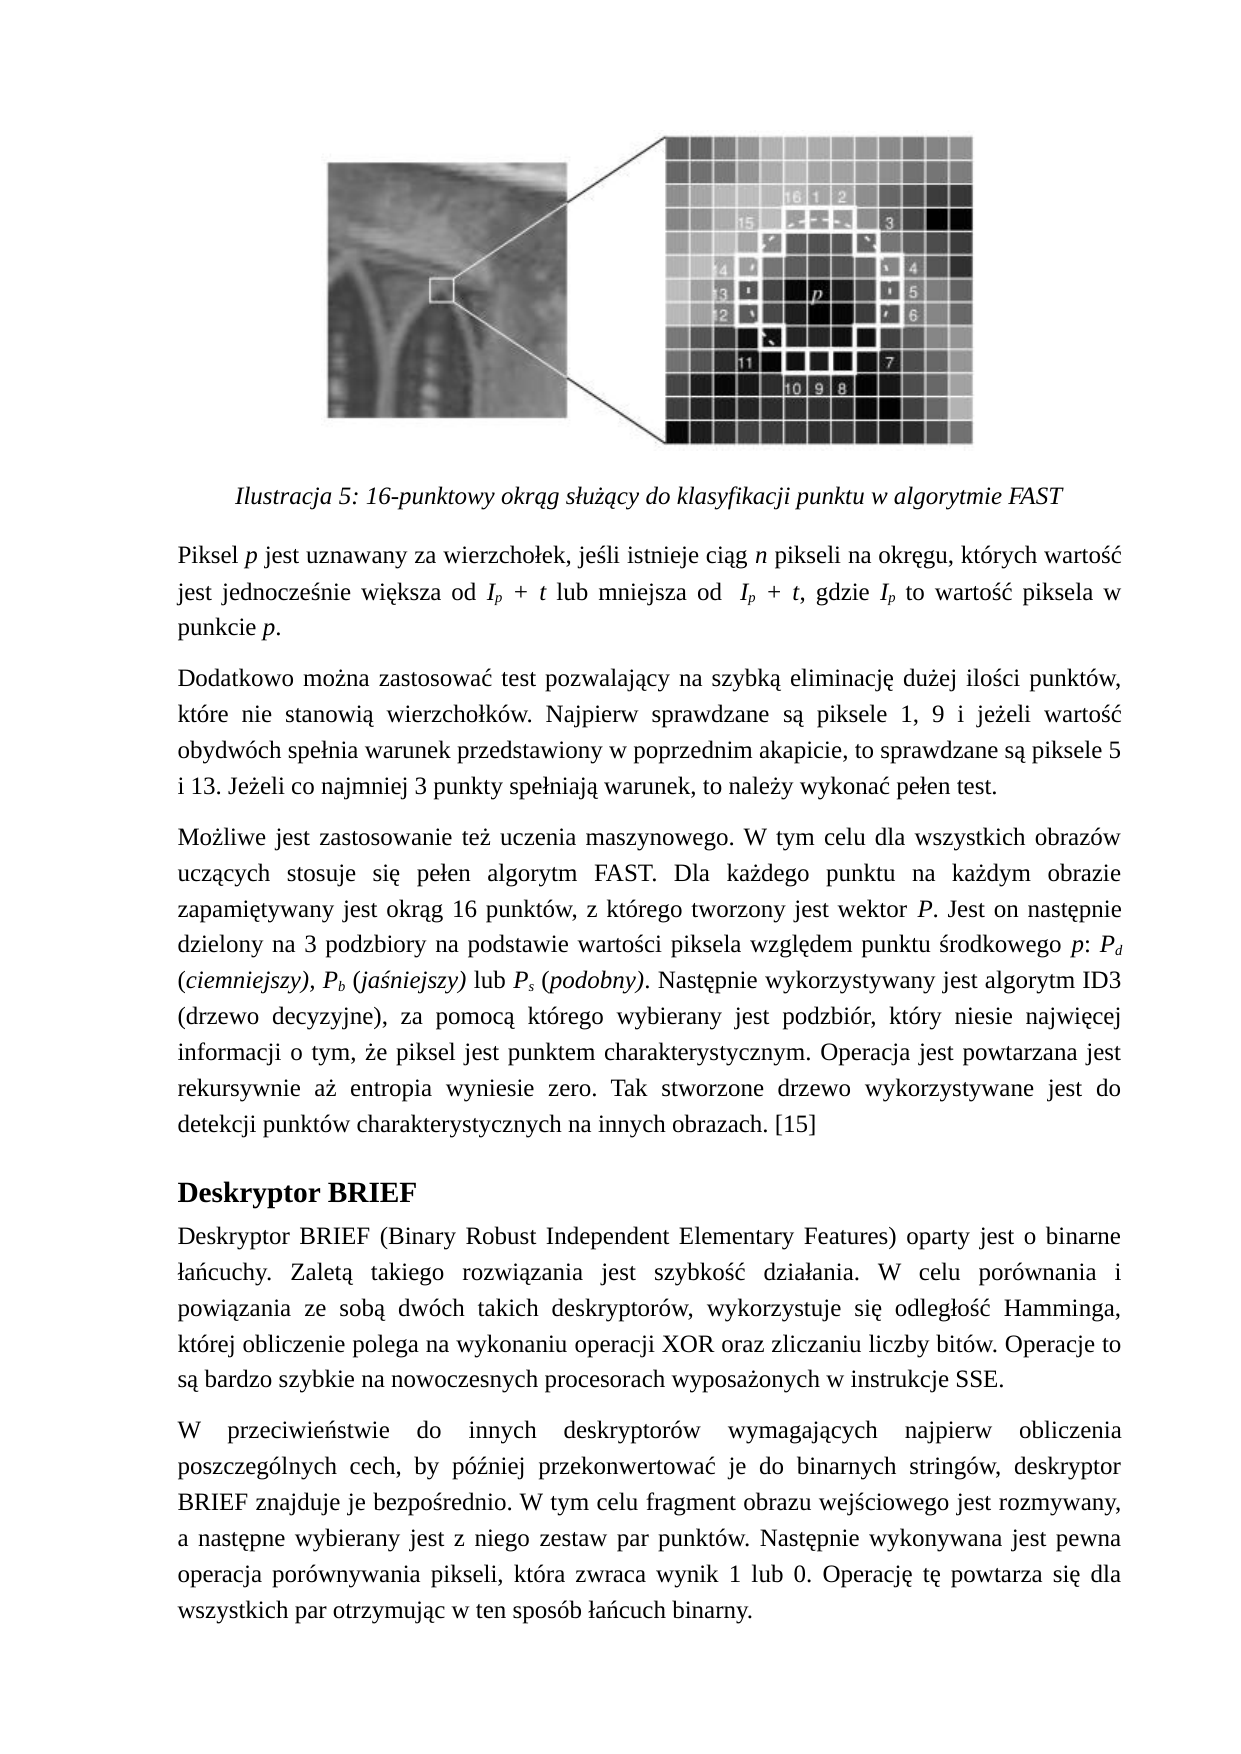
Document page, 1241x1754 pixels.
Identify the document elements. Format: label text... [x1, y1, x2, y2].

text W przeciwieństwie do innych deskryptorów wymagających najpierw obliczenia poszczególnych cech, by później przekonwertować je do binarnych stringów, deskryptor BRIEF znajduje je bezpośrednio. W tym celu fragment obrazu wejściowego jest rozmywany, a następne wybierany jest z niego zestaw par punktów. Następnie wykonywana jest pewna operacja porównywania pikseli, która zwraca wynik 1 lub 0. Operację tę powtarza się dla wszystkich par otrzymując w ten sposób łańcuch binarny. [177, 1415, 1122, 1624]
picture [321, 130, 979, 451]
subtitle Deskryptor BRIEF [177, 1174, 1122, 1208]
text Ilustracja 5: 16-punktowy okrąg służący do klasyfikacji punktu w algorytmie FAST [200, 481, 1100, 510]
text Dodatkowo można zastosować test pozwalający na szybką eliminację dużej ilości punktów, które nie stanowią wierzchołków. Najpierw sprawdzane są piksele 1, 9 i jeżeli wartość obydwóch spełnia warunek przedstawiony w poprzednim akapicie, to sprawdzane są piksele 5 i 13. Jeżeli co najmniej 3 punkty spełniają warunek, to należy wykonać pełen test. [177, 663, 1122, 800]
text Piksel p jest uznawany za wierzchołek, jeśli istnieje ciąg n pikseli na okręgu, których wartość jest jednocześnie większa od Ip + t lub mniejsza od Ip + t, gdzie Ip to wartość piksela w punkcie p. [177, 541, 1122, 641]
text Deskryptor BRIEF (Binary Robust Independent Elementary Features) oparty jest o binarne łańcuchy. Zaletą takiego rozwiązania jest szybkość działania. W celu porównania i powiązania ze sobą dwóch takich deskryptorów, wykorzystuje się odległość Hamminga, której obliczenie polega na wykonaniu operacji XOR oraz zliczaniu liczby bitów. Operacje to są bardzo szybkie na nowoczesnych procesorach wyposażonych w instrukcje SSE. [177, 1221, 1122, 1393]
text Możliwe jest zastosowanie też uczenia maszynowego. W tym celu dla wszystkich obrazów uczących stosuje się pełen algorytm FAST. Dla każdego punktu na każdym obrazie zapamiętywany jest okrąg 16 punktów, z którego tworzony jest wektor P. Jest on następnie dzielony na 3 podzbiory na podstawie wartości piksela względem punktu środkowego p: Pd (ciemniejszy), Pb (jaśniejszy) lub Ps (podobny). Następnie wykorzystywany jest algorytm ID3 (drzewo decyzyjne), za pomocą którego wybierany jest podzbiór, który niesie najwięcej informacji o tym, że piksel jest punktem charakterystycznym. Operacja jest powtarzana jest rekursywnie aż entropia wyniesie zero. Tak stworzone drzewo wykorzystywane jest do detekcji punktów charakterystycznych na innych obrazach. [15] [177, 822, 1122, 1138]
